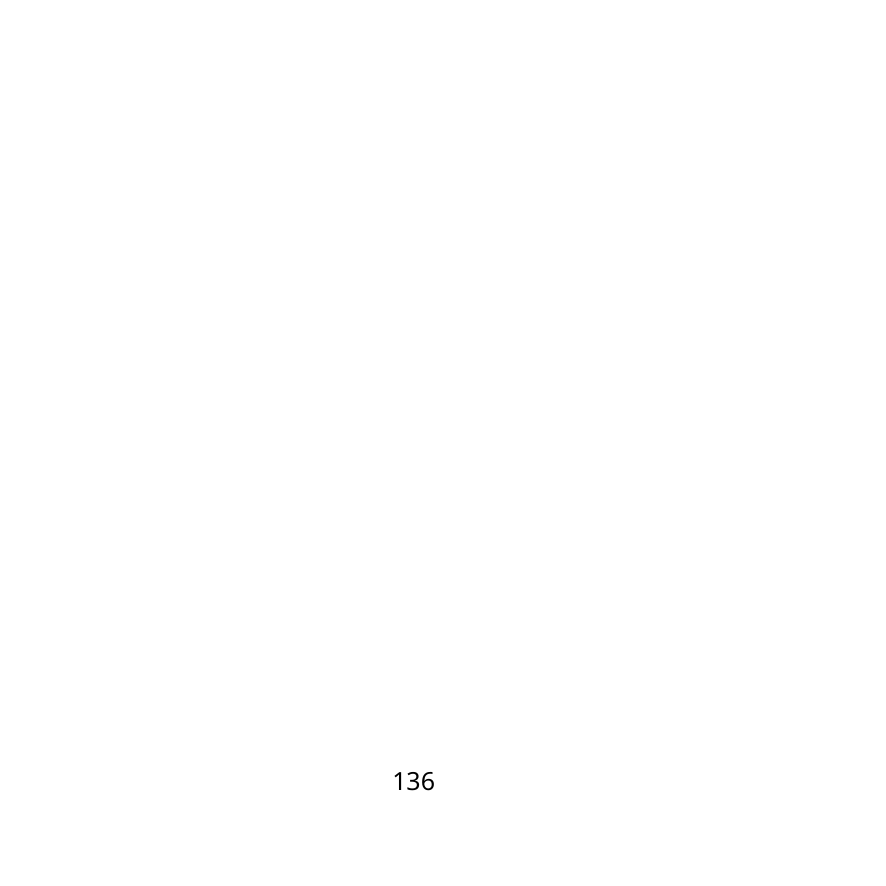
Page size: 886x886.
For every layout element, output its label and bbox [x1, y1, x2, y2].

table_cell [413, 117, 768, 145]
table_header [413, 89, 768, 117]
table_cell [59, 117, 413, 145]
table_header [59, 89, 413, 117]
